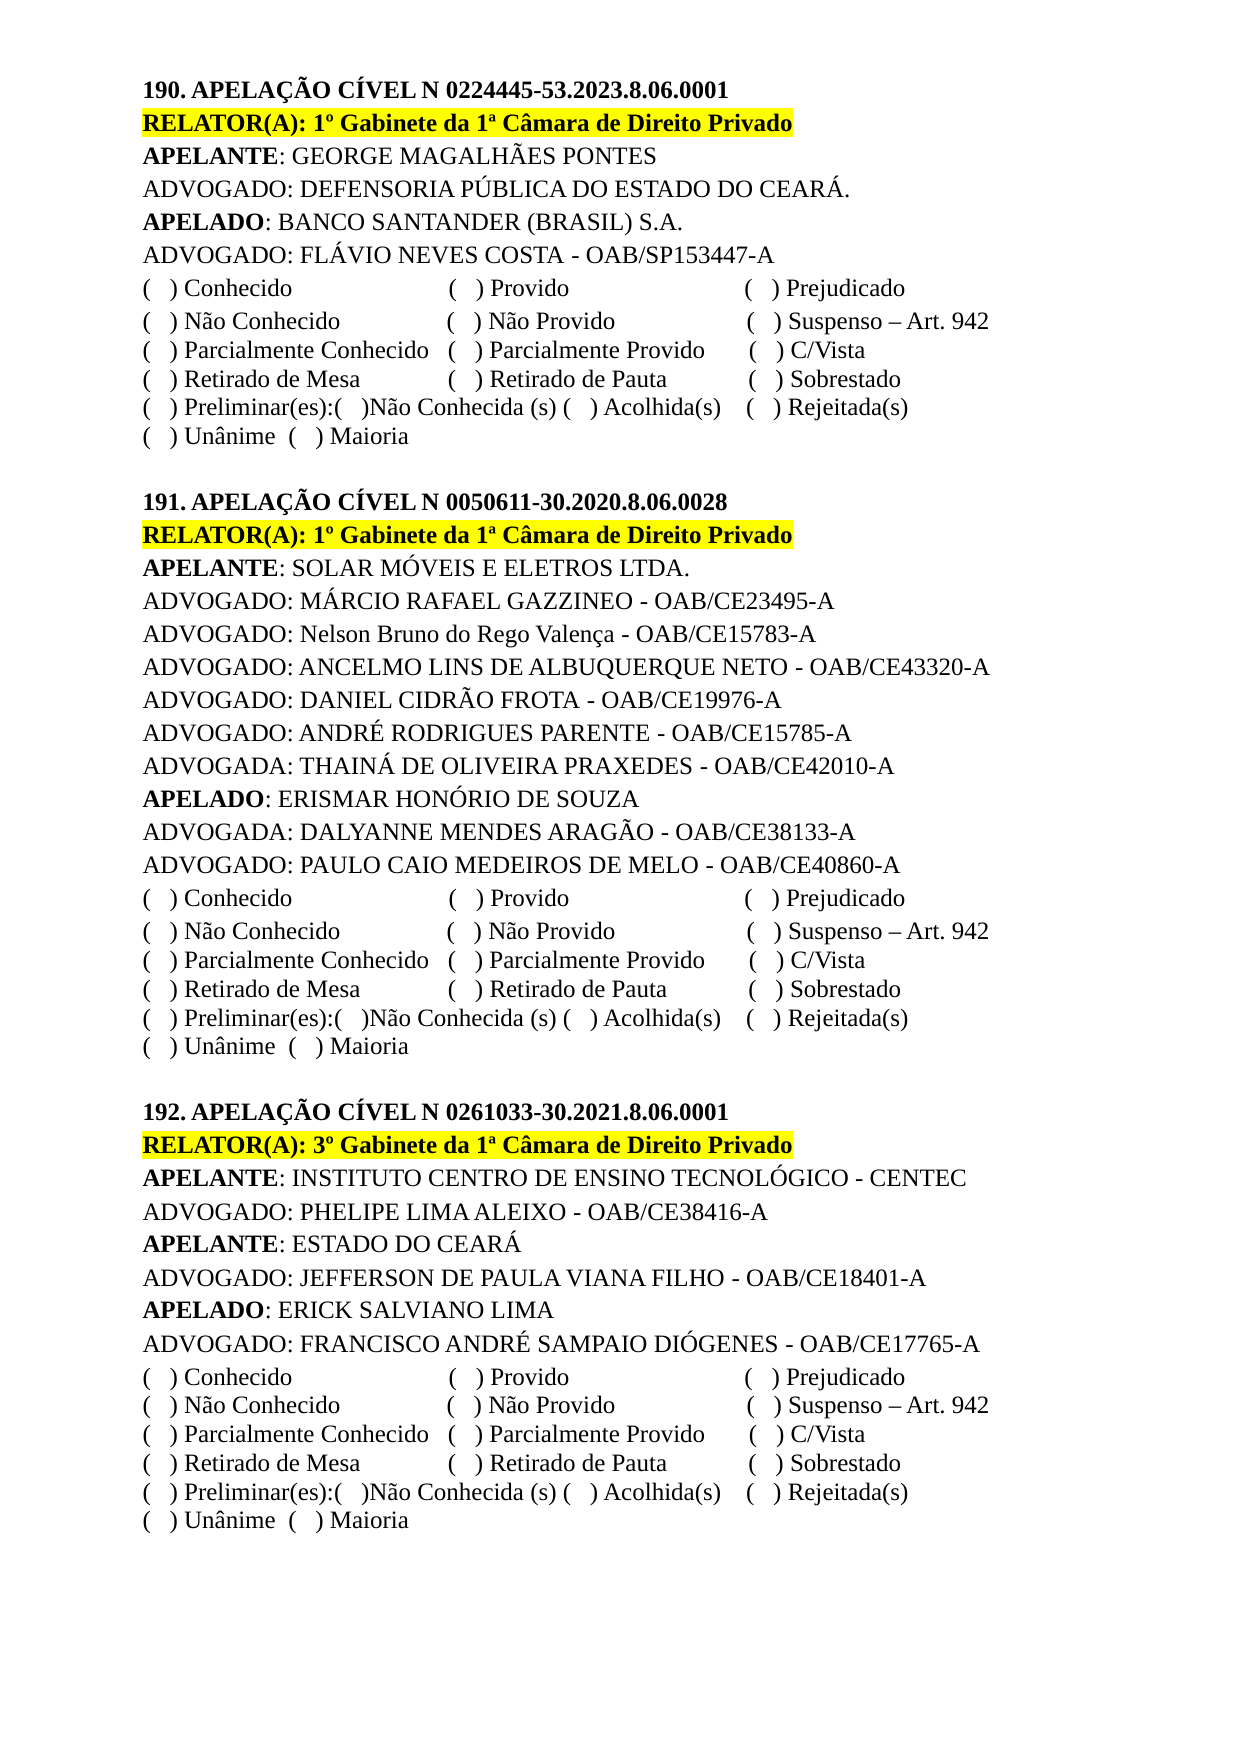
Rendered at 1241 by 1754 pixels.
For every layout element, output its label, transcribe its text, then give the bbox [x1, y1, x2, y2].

text 190. APELAÇÃO CÍVEL N 0224445-53.2023.8.06.0001 RELATOR(A): 1º Gabinete da 1ª Câmara de Direito Privado APELANTE: GEORGE MAGALHÃES PONTES [142, 75, 1141, 170]
text ( ) Preliminar(es):( )Não Conhecida (s) ( ) Acolhida(s) ( ) Rejeitada(s) [142, 392, 1158, 421]
text ( ) Retirado de Mesa ( ) Retirado de Pauta ( ) Sobrestado [142, 974, 1158, 1003]
text ADVOGADO: DEFENSORIA PÚBLICA DO ESTADO DO CEARÁ. APELADO: BANCO SANTANDER (BRASIL) S.A. ADVOGADO: FLÁVIO NEVES COSTA - OAB/SP153447-A ( ) Conhecido ( ) Provido ( ) Prejudicado [142, 174, 1141, 302]
text 192. APELAÇÃO CÍVEL N 0261033-30.2021.8.06.0001 RELATOR(A): 3º Gabinete da 1ª Câmara de Direito Privado APELANTE: INSTITUTO CENTRO DE ENSINO TECNOLÓGICO - CENTEC ADVOGADO: PHELIPE LIMA ALEIXO - OAB/CE38416-A APELANTE: ESTADO DO CEARÁ ADVOGADO: JEFFERSON DE PAULA VIANA FILHO - OAB/CE18401-A APELADO: ERICK SALVIANO LIMA ADVOGADO: FRANCISCO ANDRÉ SAMPAIO DIÓGENES - OAB/CE17765-A [142, 1064, 1141, 1357]
text ( ) Parcialmente Conhecido ( ) Parcialmente Provido ( ) C/Vista [142, 1419, 1158, 1448]
text ( ) Parcialmente Conhecido ( ) Parcialmente Provido ( ) C/Vista [142, 945, 1158, 974]
text ( ) Unânime ( ) Maioria [142, 421, 1141, 450]
text ( ) Preliminar(es):( )Não Conhecida (s) ( ) Acolhida(s) ( ) Rejeitada(s) [142, 1003, 1158, 1031]
text ( ) Não Conhecido ( ) Não Provido ( ) Suspenso – Art. 942 [142, 1390, 1158, 1419]
text ( ) Preliminar(es):( )Não Conhecida (s) ( ) Acolhida(s) ( ) Rejeitada(s) [142, 1477, 1158, 1505]
text ( ) Unânime ( ) Maioria [142, 1031, 1141, 1060]
text ( ) Conhecido ( ) Provido ( ) Prejudicado [142, 1362, 1141, 1390]
text ( ) Unânime ( ) Maioria [142, 1505, 1141, 1534]
text ( ) Parcialmente Conhecido ( ) Parcialmente Provido ( ) C/Vista [142, 335, 1158, 364]
text ( ) Não Conhecido ( ) Não Provido ( ) Suspenso – Art. 942 [142, 916, 1158, 945]
text ( ) Não Conhecido ( ) Não Provido ( ) Suspenso – Art. 942 [142, 306, 1158, 335]
text ( ) Retirado de Mesa ( ) Retirado de Pauta ( ) Sobrestado [142, 1448, 1158, 1477]
text 191. APELAÇÃO CÍVEL N 0050611-30.2020.8.06.0028 RELATOR(A): 1º Gabinete da 1ª Câmara de Direito Privado APELANTE: SOLAR MÓVEIS E ELETROS LTDA. ADVOGADO: MÁRCIO RAFAEL GAZZINEO - OAB/CE23495-A ADVOGADO: Nelson Bruno do Rego Valença - OAB/CE15783-A ADVOGADO: ANCELMO LINS DE ALBUQUERQUE NETO - OAB/CE43320-A ADVOGADO: DANIEL CIDRÃO FROTA - OAB/CE19976-A ADVOGADO: ANDRÉ RODRIGUES PARENTE - OAB/CE15785-A ADVOGADA: THAINÁ DE OLIVEIRA PRAXEDES - OAB/CE42010-A APELADO: ERISMAR HONÓRIO DE SOUZA ADVOGADA: DALYANNE MENDES ARAGÃO - OAB/CE38133-A ADVOGADO: PAULO CAIO MEDEIROS DE MELO - OAB/CE40860-A ( ) Conhecido ( ) Provido ( ) Prejudicado [142, 454, 1141, 912]
text ( ) Retirado de Mesa ( ) Retirado de Pauta ( ) Sobrestado [142, 364, 1158, 392]
